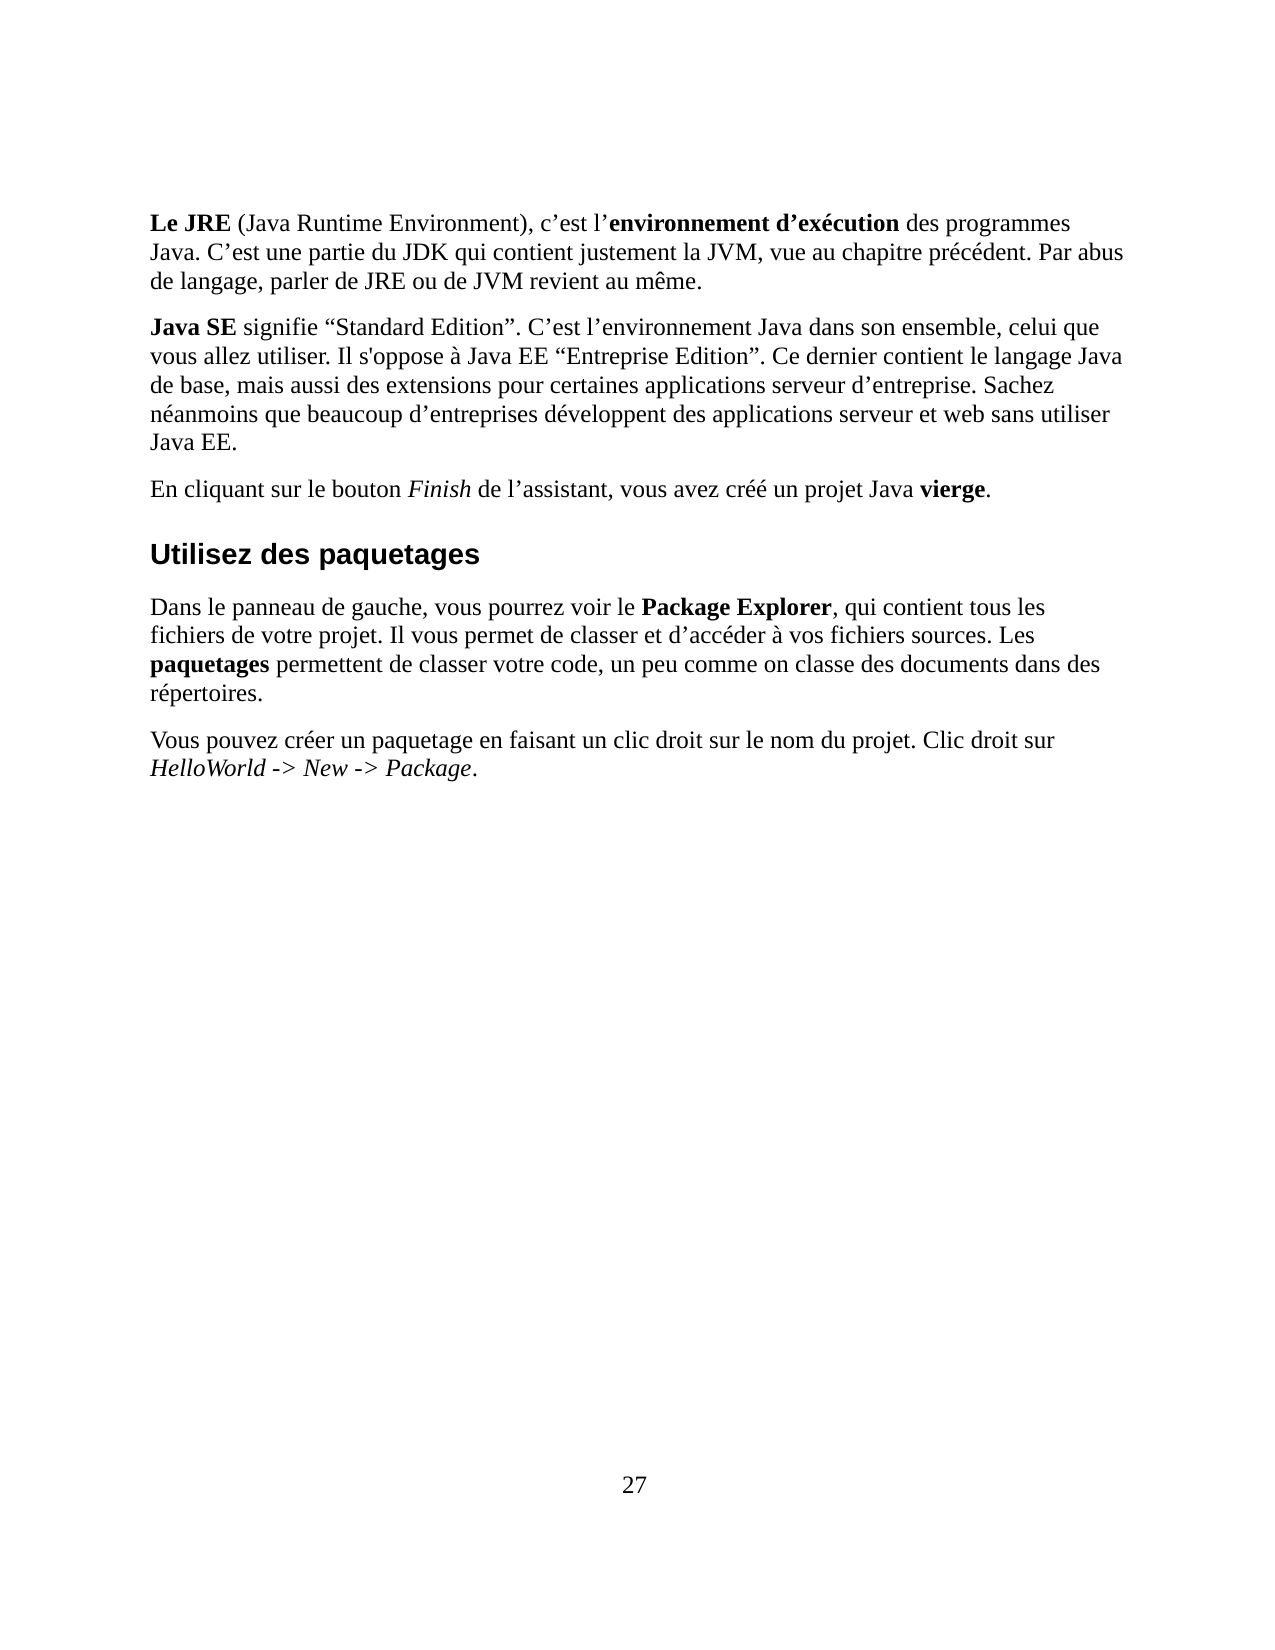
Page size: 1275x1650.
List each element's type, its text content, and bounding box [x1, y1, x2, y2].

text Le JRE (Java Runtime Environment), c’est l’environnement d’exécution des programmes Java. C’est une partie du JDK qui contient justement la JVM, vue au chapitre précédent. Par abus de langage, parler de JRE ou de JVM revient au même. [150, 208, 1125, 294]
subtitle Utilisez des paquetages [150, 537, 1125, 570]
text En cliquant sur le bouton Finish de l’assistant, vous avez créé un projet Java vierge. [150, 474, 1125, 503]
text Dans le panneau de gauche, vous pourrez voir le Package Explorer, qui contient tous les fichiers de votre projet. Il vous permet de classer et d’accéder à vos fichiers sources. Les paquetages permettent de classer votre code, un peu comme on classe des documents dans des répertoires. [150, 592, 1125, 707]
text Java SE signifie “Standard Edition”. C’est l’environnement Java dans son ensemble, celui que vous allez utiliser. Il s'oppose à Java EE “Entreprise Edition”. Ce dernier contient le langage Java de base, mais aussi des extensions pour certaines applications serveur d’entreprise. Sachez néanmoins que beaucoup d’entreprises développent des applications serveur et web sans utiliser Java EE. [150, 312, 1125, 456]
text Vous pouvez créer un paquetage en faisant un clic droit sur le nom du projet. Clic droit sur HelloWorld -> New -> Package. [150, 725, 1125, 782]
